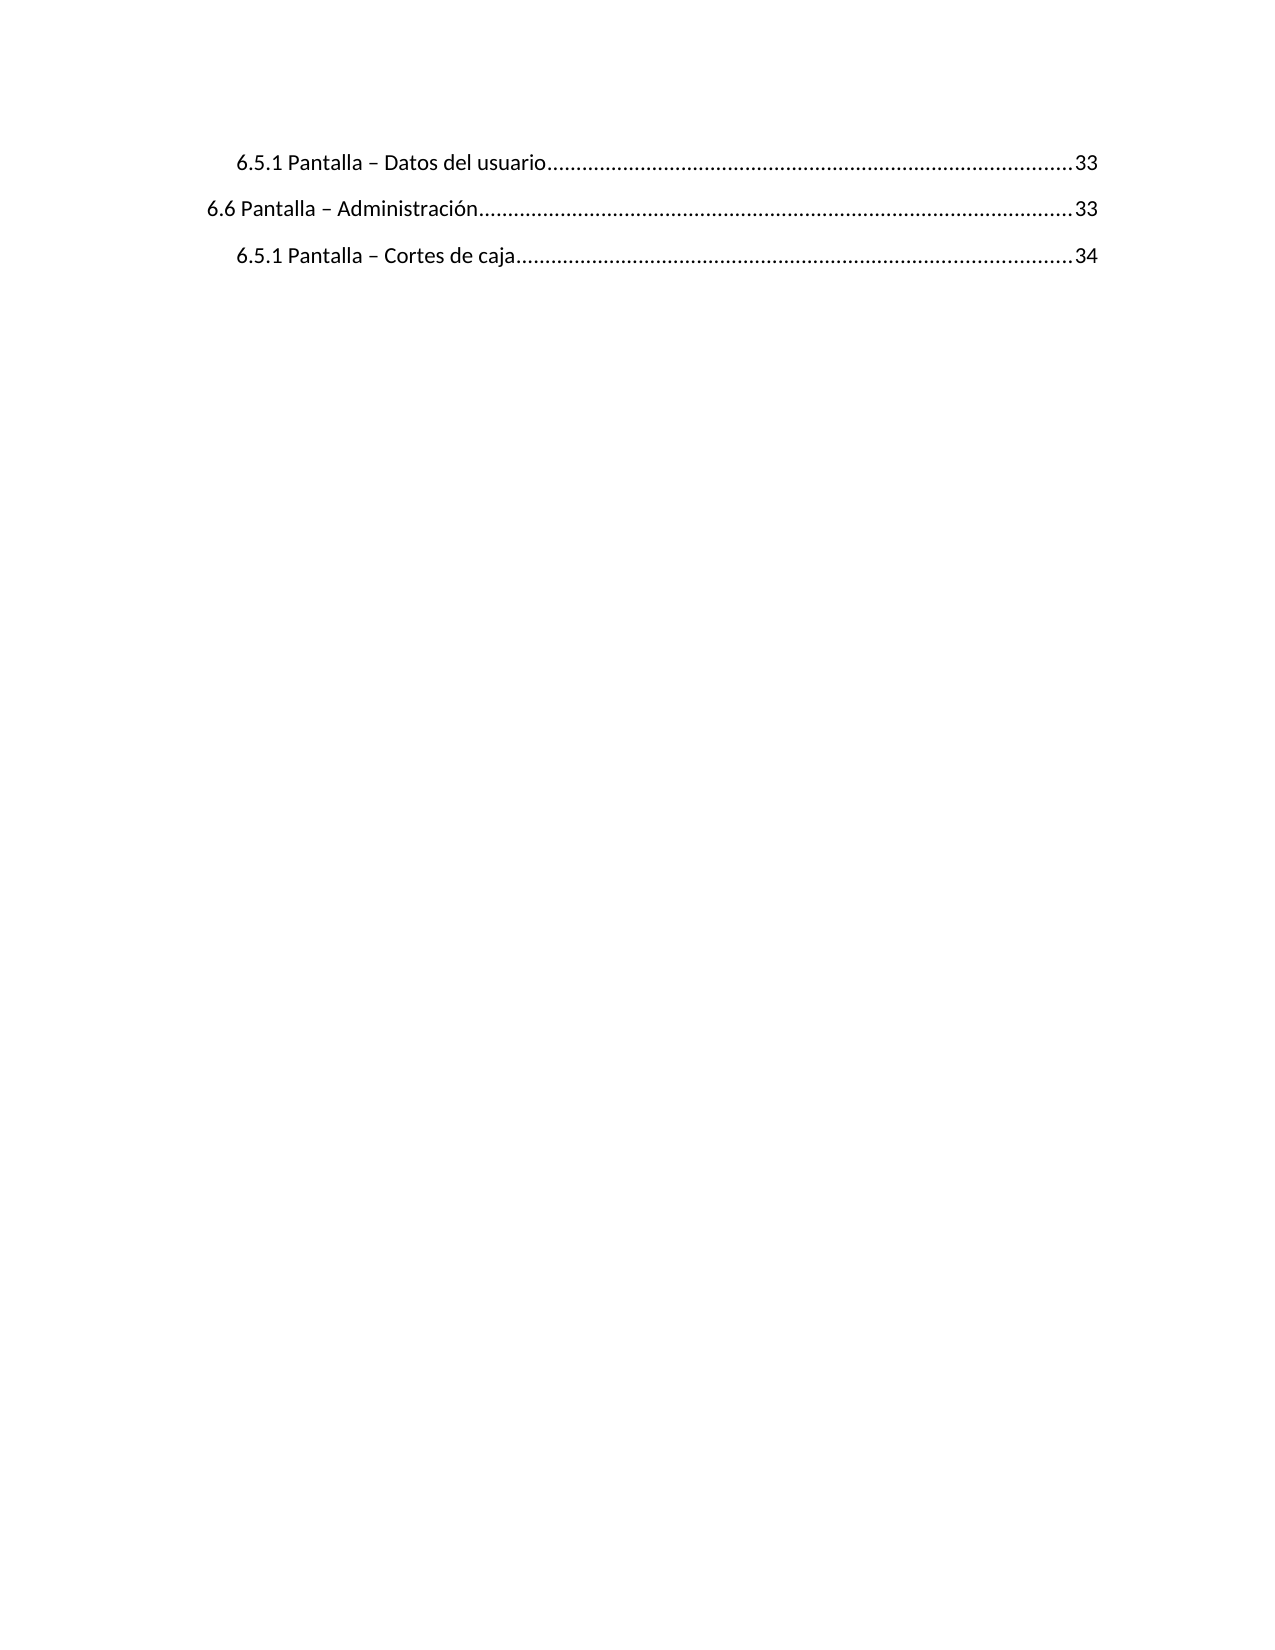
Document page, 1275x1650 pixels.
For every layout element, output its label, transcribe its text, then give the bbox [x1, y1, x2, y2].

text 6.5.1 Pantalla – Datos del usuario 33 [236, 148, 1098, 176]
text 6.5.1 Pantalla – Cortes de caja 34 [236, 241, 1098, 269]
text 6.6 Pantalla – Administración 33 [207, 194, 1098, 222]
